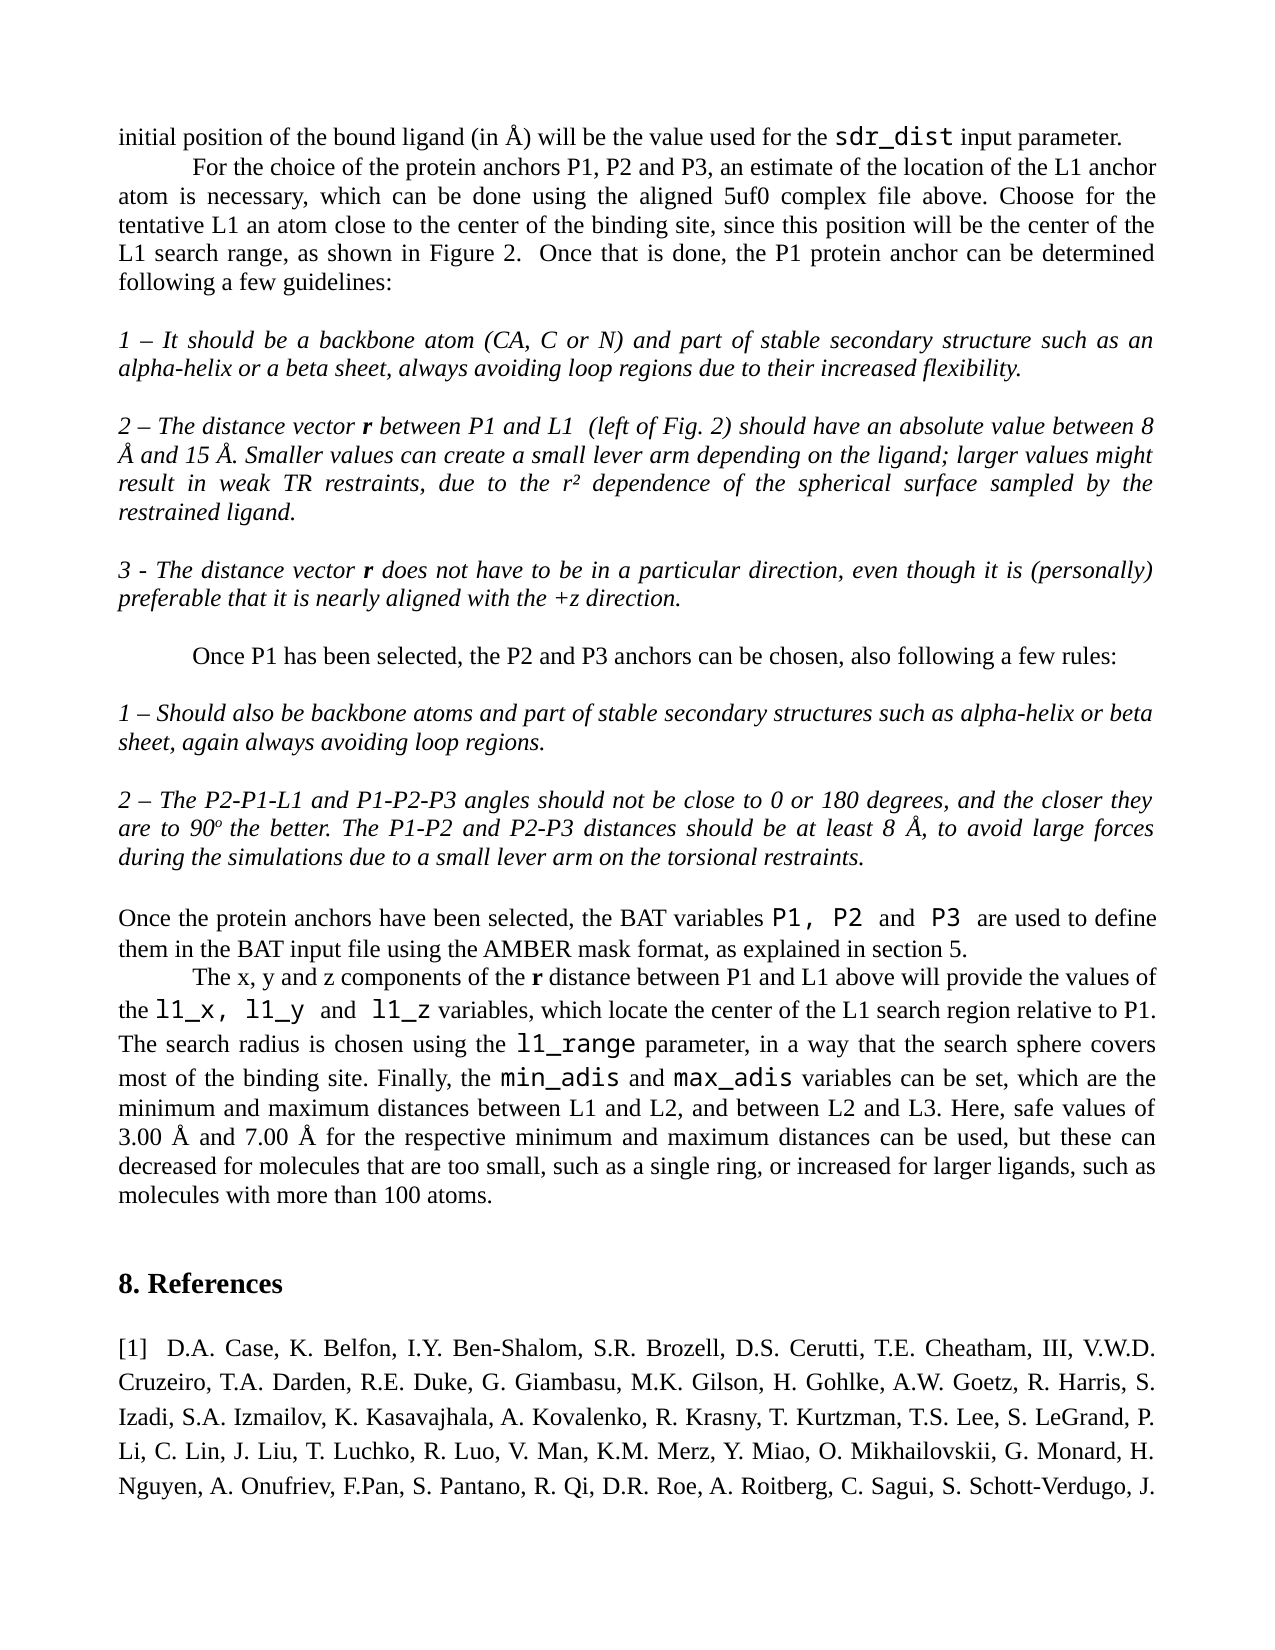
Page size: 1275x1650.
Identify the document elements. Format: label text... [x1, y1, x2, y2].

text 2 – The P2-P1-L1 and P1-P2-P3 angles should not be close to 0 or 180 degrees, and the closer they are to 90o the better. The P1-P2 and P2-P3 distances should be at least 8 Å, to avoid large forces during the simulations due to a small lever arm on the torsional restraints. [118, 785, 1157, 871]
text 8. References [118, 1266, 1157, 1299]
text 1 – Should also be backbone atoms and part of stable secondary structures such as alpha-helix or beta sheet, again always avoiding loop regions. [118, 698, 1157, 756]
text The x, y and z components of the r distance between P1 and L1 above will provide the values of the l1_x, l1_y and l1_z variables, which locate the center of the L1 search region relative to P1. The search radius is chosen using the l1_range parameter, in a way that the search sphere covers most of the binding site. Finally, the min_adis and max_adis variables can be set, which are the minimum and maximum distances between L1 and L2, and between L2 and L3. Here, safe values of 3.00 Å and 7.00 Å for the respective minimum and maximum distances can be used, but these can decreased for molecules that are too small, such as a single ring, or increased for larger ligands, such as molecules with more than 100 atoms. [118, 962, 1157, 1208]
text 2 – The distance vector r between P1 and L1 (left of Fig. 2) should have an absolute value between 8 Å and 15 Å. Smaller values can create a small lever arm depending on the ligand; larger values might result in weak TR restraints, due to the r² dependence of the spherical surface sampled by the restrained ligand. [118, 411, 1157, 526]
text For the choice of the protein anchors P1, P2 and P3, an estimate of the location of the L1 anchor atom is necessary, which can be done using the aligned 5uf0 complex file above. Choose for the tentative L1 an atom close to the center of the binding site, since this position will be the center of the L1 search range, as shown in Figure 2. Once that is done, the P1 protein anchor can be determined following a few guidelines: [118, 152, 1157, 296]
text 1 – It should be a backbone atom (CA, C or N) and part of stable secondary structure such as an alpha-helix or a beta sheet, always avoiding loop regions due to their increased flexibility. [118, 325, 1157, 382]
text Once P1 has been selected, the P2 and P3 anchors can be chosen, also following a few rules: [118, 641, 1157, 670]
text 3 - The distance vector r does not have to be in a particular direction, even though it is (personally) preferable that it is nearly aligned with the +z direction. [118, 555, 1157, 612]
text [1] D.A. Case, K. Belfon, I.Y. Ben-Shalom, S.R. Brozell, D.S. Cerutti, T.E. Cheatham, III, V.W.D. Cruzeiro, T.A. Darden, R.E. Duke, G. Giambasu, M.K. Gilson, H. Gohlke, A.W. Goetz, R. Harris, S. Izadi, S.A. Izmailov, K. Kasavajhala, A. Kovalenko, R. Krasny, T. Kurtzman, T.S. Lee, S. LeGrand, P. Li, C. Lin, J. Liu, T. Luchko, R. Luo, V. Man, K.M. Merz, Y. Miao, O. Mikhailovskii, G. Monard, H. Nguyen, A. Onufriev, F.Pan, S. Pantano, R. Qi, D.R. Roe, A. Roitberg, C. Sagui, S. Schott-Verdugo, J. [118, 1333, 1157, 1500]
text Once the protein anchors have been selected, the BAT variables P1, P2 and P3 are used to define them in the BAT input file using the AMBER mask format, as explained in section 5. [118, 900, 1157, 962]
text initial position of the bound ligand (in Å) will be the value used for the sdr_dist input parameter. [118, 118, 1157, 152]
